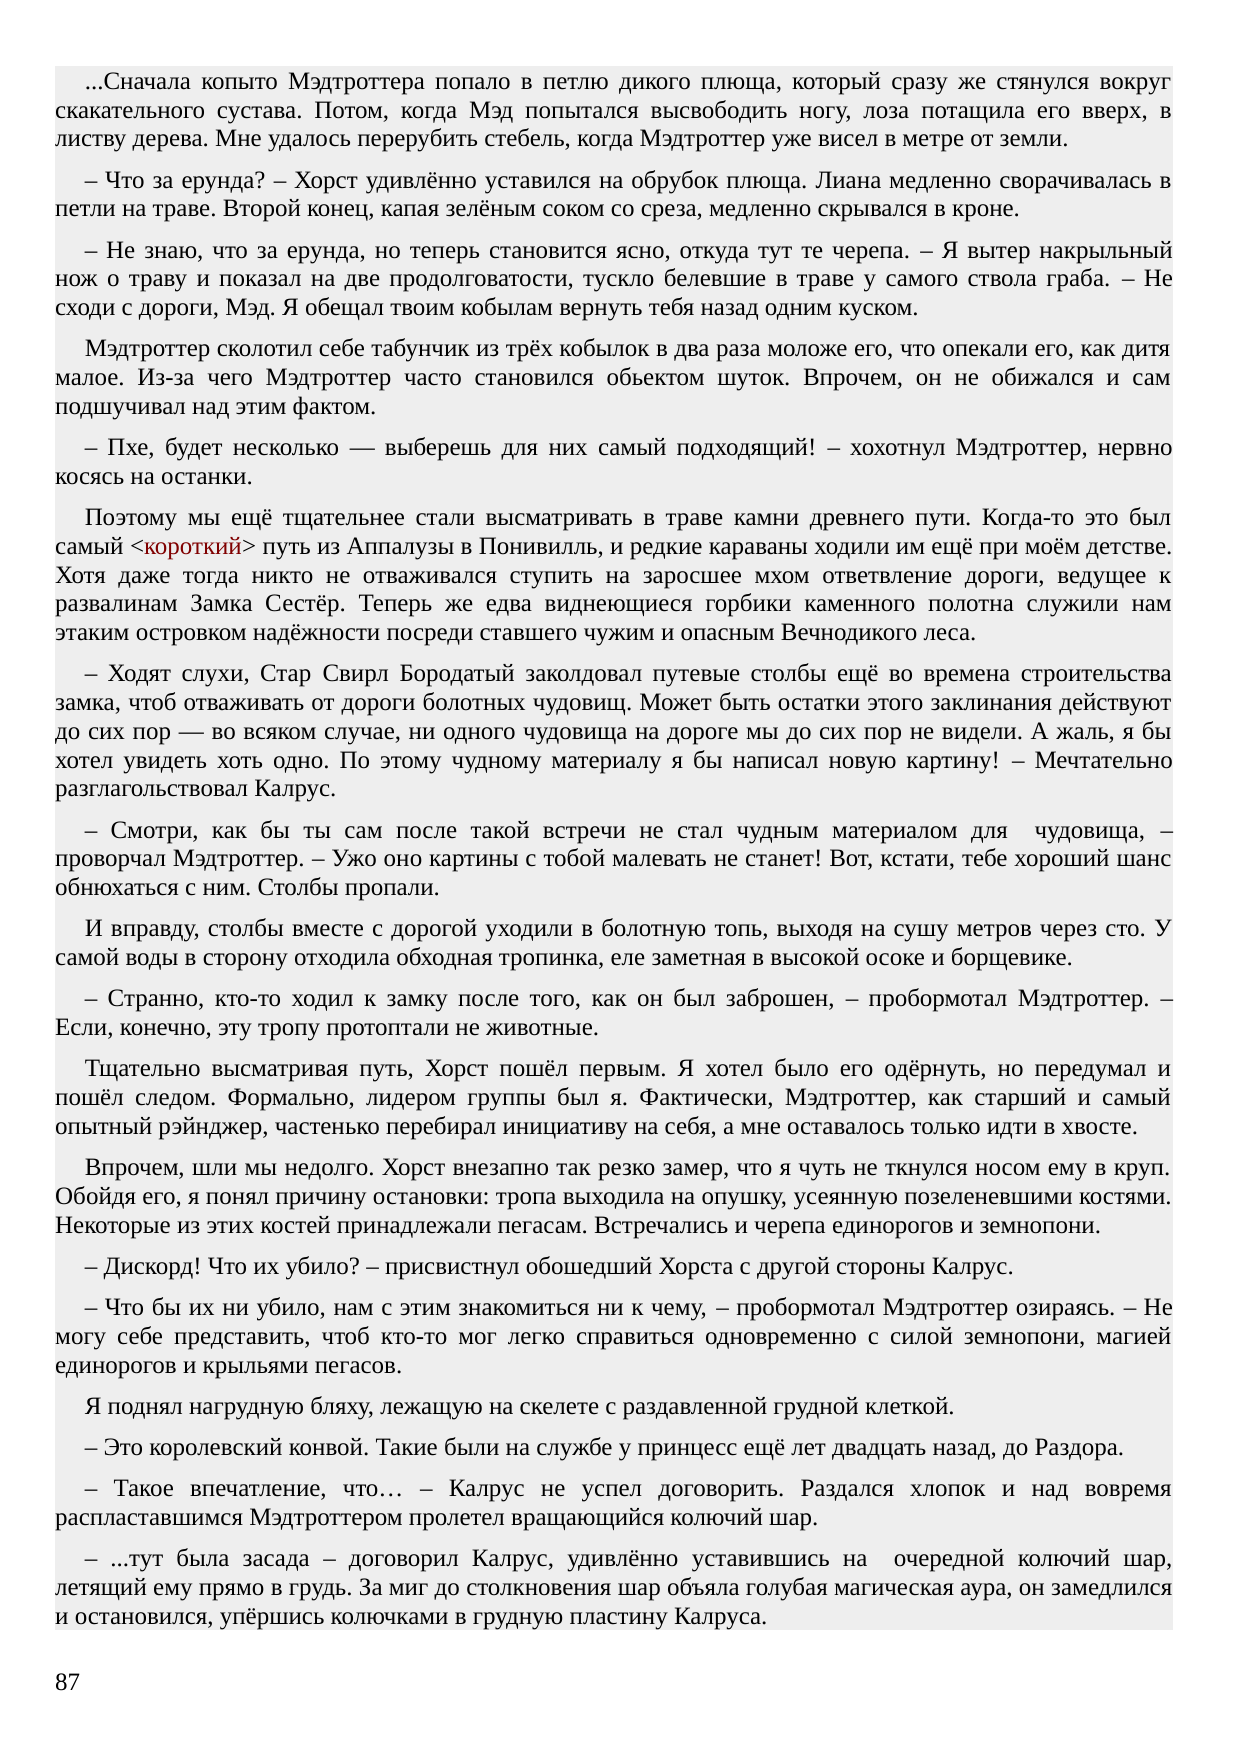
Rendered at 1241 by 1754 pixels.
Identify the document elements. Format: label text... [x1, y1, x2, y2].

text – Не знаю, что за ерунда, но теперь становится ясно, откуда тут те черепа. – Я вытер накрыльный нож о траву и показал на две продолговатости, тускло белевшие в траве у самого ствола граба. – Не сходи с дороги, Мэд. Я обещал твоим кобылам вернуть тебя назад одним куском. [55, 235, 1173, 321]
text Тщательно высматривая путь, Хорст пошёл первым. Я хотел было его одёрнуть, но передумал и пошёл следом. Формально, лидером группы был я. Фактически, Мэдтроттер, как старший и самый опытный рэйнджер, частенько перебирал инициативу на себя, а мне оставалось только идти в хвосте. [55, 1053, 1173, 1140]
text – Такое впечатление, что… – Калрус не успел договорить. Раздался хлопок и над вовремя распластавшимся Мэдтроттером пролетел вращающийся колючий шар. [55, 1473, 1173, 1531]
text Поэтому мы ещё тщательнее стали высматривать в траве камни древнего пути. Когда-то это был самый <короткий> путь из Аппалузы в Понивилль, и редкие караваны ходили им ещё при моём детстве. Хотя даже тогда никто не отваживался ступить на заросшее мхом ответвление дороги, ведущее к развалинам Замка Сестёр. Теперь же едва виднеющиеся горбики каменного полотна служили нам этаким островком надёжности посреди ставшего чужим и опасным Вечнодикого леса. [55, 502, 1173, 646]
text ...Сначала копыто Мэдтроттера попало в петлю дикого плюща, который сразу же стянулся вокруг скакательного сустава. Потом, когда Мэд попытался высвободить ногу, лоза потащила его вверх, в листву дерева. Мне удалось перерубить стебель, когда Мэдтроттер уже висел в метре от земли. [55, 66, 1173, 152]
text – Странно, кто-то ходил к замку после того, как он был заброшен, – пробормотал Мэдтроттер. – Если, конечно, эту тропу протоптали не животные. [55, 983, 1173, 1041]
text – Смотри, как бы ты сам после такой встречи не стал чудным материалом для чудовища, – проворчал Мэдтроттер. – Ужо оно картины с тобой малевать не станет! Вот, кстати, тебе хороший шанс обнюхаться с ним. Столбы пропали. [55, 815, 1173, 901]
text – Пхе, будет несколько — выберешь для них самый подходящий! – хохотнул Мэдтроттер, нервно косясь на останки. [55, 432, 1173, 490]
text – Что за ерунда? – Хорст удивлённо уставился на обрубок плюща. Лиана медленно сворачивалась в петли на траве. Второй конец, капая зелёным соком со среза, медленно скрывался в кроне. [55, 165, 1173, 222]
text – Ходят слухи, Стар Cвирл Бородатый заколдовал путевые столбы ещё во времена строительства замка, чтоб отваживать от дороги болотных чудовищ. Может быть остатки этого заклинания действуют до сих пор — во всяком случае, ни одного чудовища на дороге мы до сих пор не видели. А жаль, я бы хотел увидеть хоть одно. По этому чудному материалу я бы написал новую картину! – Мечтательно разглагольствовал Калрус. [55, 658, 1173, 802]
text Впрочем, шли мы недолго. Хорст внезапно так резко замер, что я чуть не ткнулся носом ему в круп. Обойдя его, я понял причину остановки: тропа выходила на опушку, усеянную позеленевшими костями. Некоторые из этих костей принадлежали пегасам. Встречались и черепа единорогов и земнопони. [55, 1152, 1173, 1238]
text – ...тут была засада – договорил Калрус, удивлённо уставившись на очередной колючий шар, летящий ему прямо в грудь. За миг до столкновения шар объяла голубая магическая аура, он замедлился и остановился, упёршись колючками в грудную пластину Калруса. [55, 1543, 1173, 1630]
text – Дискорд! Что их убило? – присвистнул обошедший Хорста с другой стороны Калрус. [55, 1251, 1173, 1280]
text Я поднял нагрудную бляху, лежащую на скелете с раздавленной грудной клеткой. [55, 1391, 1173, 1420]
text – Что бы их ни убило, нам с этим знакомиться ни к чему, – пробормотал Мэдтроттер озираясь. – Не могу себе представить, чтоб кто-то мог легко справиться одновременно с силой земнопони, магией единорогов и крыльями пегасов. [55, 1292, 1173, 1378]
text – Это королевский конвой. Такие были на службе у принцесс ещё лет двадцать назад, до Раздора. [55, 1432, 1173, 1461]
text Мэдтроттер сколотил себе табунчик из трёх кобылок в два раза моложе его, что опекали его, как дитя малое. Из-за чего Мэдтроттер часто становился обьектом шуток. Впрочем, он не обижался и сам подшучивал над этим фактом. [55, 333, 1173, 420]
text И вправду, столбы вместе с дорогой уходили в болотную топь, выходя на сушу метров через сто. У самой воды в сторону отходила обходная тропинка, еле заметная в высокой осоке и борщевике. [55, 913, 1173, 971]
